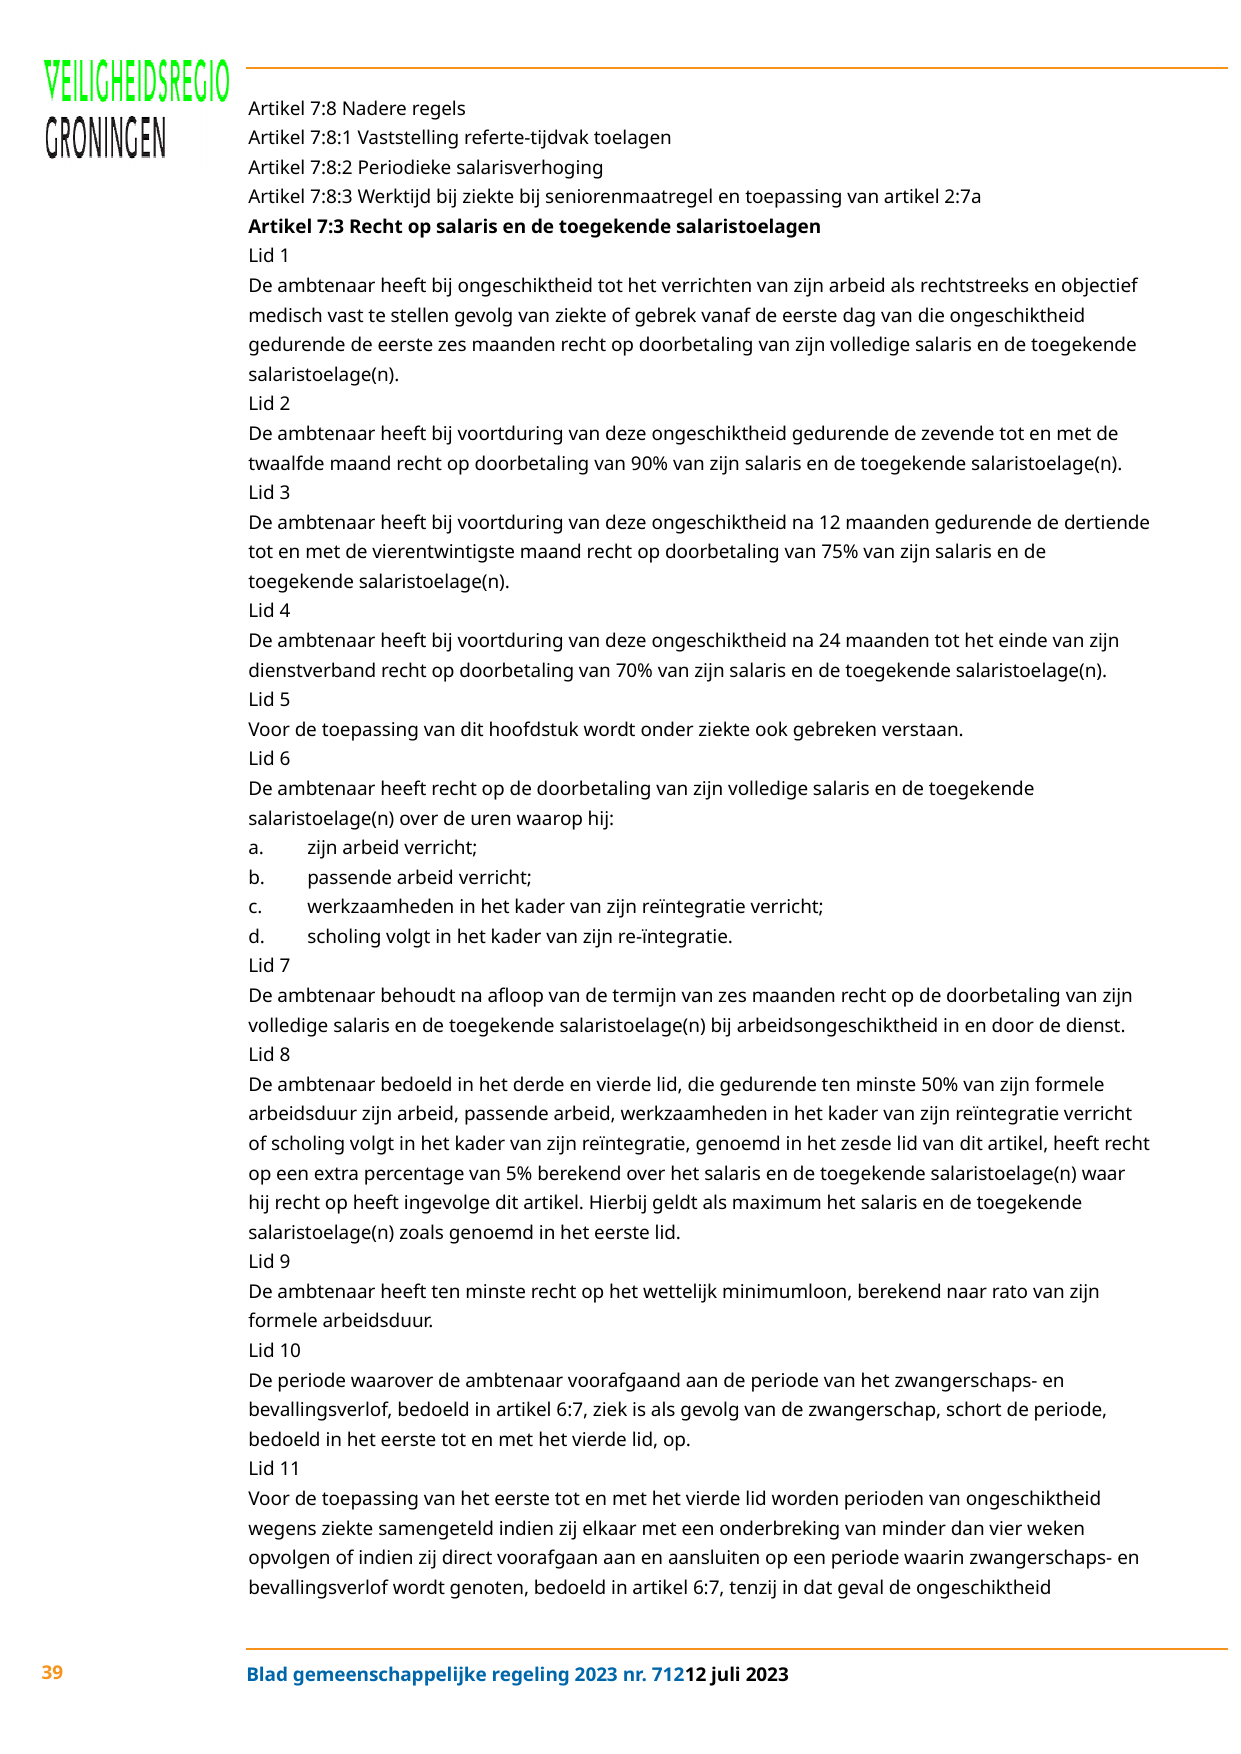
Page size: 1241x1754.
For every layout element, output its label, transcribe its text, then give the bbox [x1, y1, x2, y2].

text De ambtenaar heeft ten minste recht op het wettelijk minimumloon, berekend naar rato van zijn formele arbeidsduur. [248, 1278, 1152, 1333]
text Lid 1 [248, 243, 1152, 268]
text Lid 11 [248, 1456, 1152, 1481]
list werkzaamheden in het kader van zijn reïntegratie verricht; [248, 893, 1152, 919]
text De ambtenaar bedoeld in het derde en vierde lid, die gedurende ten minste 50% van zijn formele arbeidsduur zijn arbeid, passende arbeid, werkzaamheden in het kader van zijn reïntegratie verricht of scholing volgt in het kader van zijn reïntegratie, genoemd in het zesde lid van dit artikel, heeft recht op een extra percentage van 5% berekend over het salaris en de toegekende salaristoelage(n) waar hij recht op heeft ingevolge dit artikel. Hierbij geldt als maximum het salaris en de toegekende salaristoelage(n) zoals genoemd in het eerste lid. [248, 1071, 1152, 1245]
list zijn arbeid verricht; [248, 834, 1152, 860]
list scholing volgt in het kader van zijn re-ïntegratie. [248, 923, 1152, 949]
text Artikel 7:8:2 Periodieke salarisverhoging [248, 154, 1152, 180]
text Lid 7 [248, 953, 1152, 978]
text Artikel 7:8 Nadere regels [248, 95, 1152, 121]
text De periode waarover de ambtenaar voorafgaand aan de periode van het zwangerschaps- en bevallingsverlof, bedoeld in artikel 6:7, ziek is als gevolg van de zwangerschap, schort de periode, bedoeld in het eerste tot en met het vierde lid, op. [248, 1367, 1152, 1452]
text Lid 4 [248, 598, 1152, 623]
text Lid 10 [248, 1337, 1152, 1363]
text Lid 9 [248, 1248, 1152, 1274]
text De ambtenaar heeft recht op de doorbetaling van zijn volledige salaris en de toegekende salaristoelage(n) over de uren waarop hij: [248, 775, 1152, 831]
picture [41, 47, 231, 172]
text Voor de toepassing van dit hoofdstuk wordt onder ziekte ook gebreken verstaan. [248, 716, 1152, 742]
text De ambtenaar heeft bij voortduring van deze ongeschiktheid na 24 maanden tot het einde van zijn dienstverband recht op doorbetaling van 70% van zijn salaris en de toegekende salaristoelage(n). [248, 627, 1152, 683]
text Voor de toepassing van het eerste tot en met het vierde lid worden perioden van ongeschiktheid wegens ziekte samengeteld indien zij elkaar met een onderbreking van minder dan vier weken opvolgen of indien zij direct voorafgaan aan en aansluiten op een periode waarin zwangerschaps- en bevallingsverlof wordt genoten, bedoeld in artikel 6:7, tenzij in dat geval de ongeschiktheid [248, 1485, 1152, 1600]
text De ambtenaar heeft bij voortduring van deze ongeschiktheid na 12 maanden gedurende de dertiende tot en met de vierentwintigste maand recht op doorbetaling van 75% van zijn salaris en de toegekende salaristoelage(n). [248, 509, 1152, 594]
text Artikel 7:8:3 Werktijd bij ziekte bij seniorenmaatregel en toepassing van artikel 2:7a [248, 183, 1152, 209]
text De ambtenaar heeft bij ongeschiktheid tot het verrichten van zijn arbeid als rechtstreeks en objectief medisch vast te stellen gevolg van ziekte of gebrek vanaf de eerste dag van die ongeschiktheid gedurende de eerste zes maanden recht op doorbetaling van zijn volledige salaris en de toegekende salaristoelage(n). [248, 272, 1152, 387]
text Artikel 7:3 Recht op salaris en de toegekende salaristoelagen [248, 213, 1152, 239]
text Artikel 7:8:1 Vaststelling referte-tijdvak toelagen [248, 124, 1152, 150]
text Lid 3 [248, 479, 1152, 505]
text Lid 2 [248, 391, 1152, 416]
text De ambtenaar behoudt na afloop van de termijn van zes maanden recht op de doorbetaling van zijn volledige salaris en de toegekende salaristoelage(n) bij arbeidsongeschiktheid in en door de dienst. [248, 982, 1152, 1038]
text Lid 6 [248, 746, 1152, 771]
text Lid 5 [248, 686, 1152, 712]
text Lid 8 [248, 1041, 1152, 1067]
text De ambtenaar heeft bij voortduring van deze ongeschiktheid gedurende de zevende tot en met de twaalfde maand recht op doorbetaling van 90% van zijn salaris en de toegekende salaristoelage(n). [248, 420, 1152, 476]
list passende arbeid verricht; [248, 864, 1152, 890]
